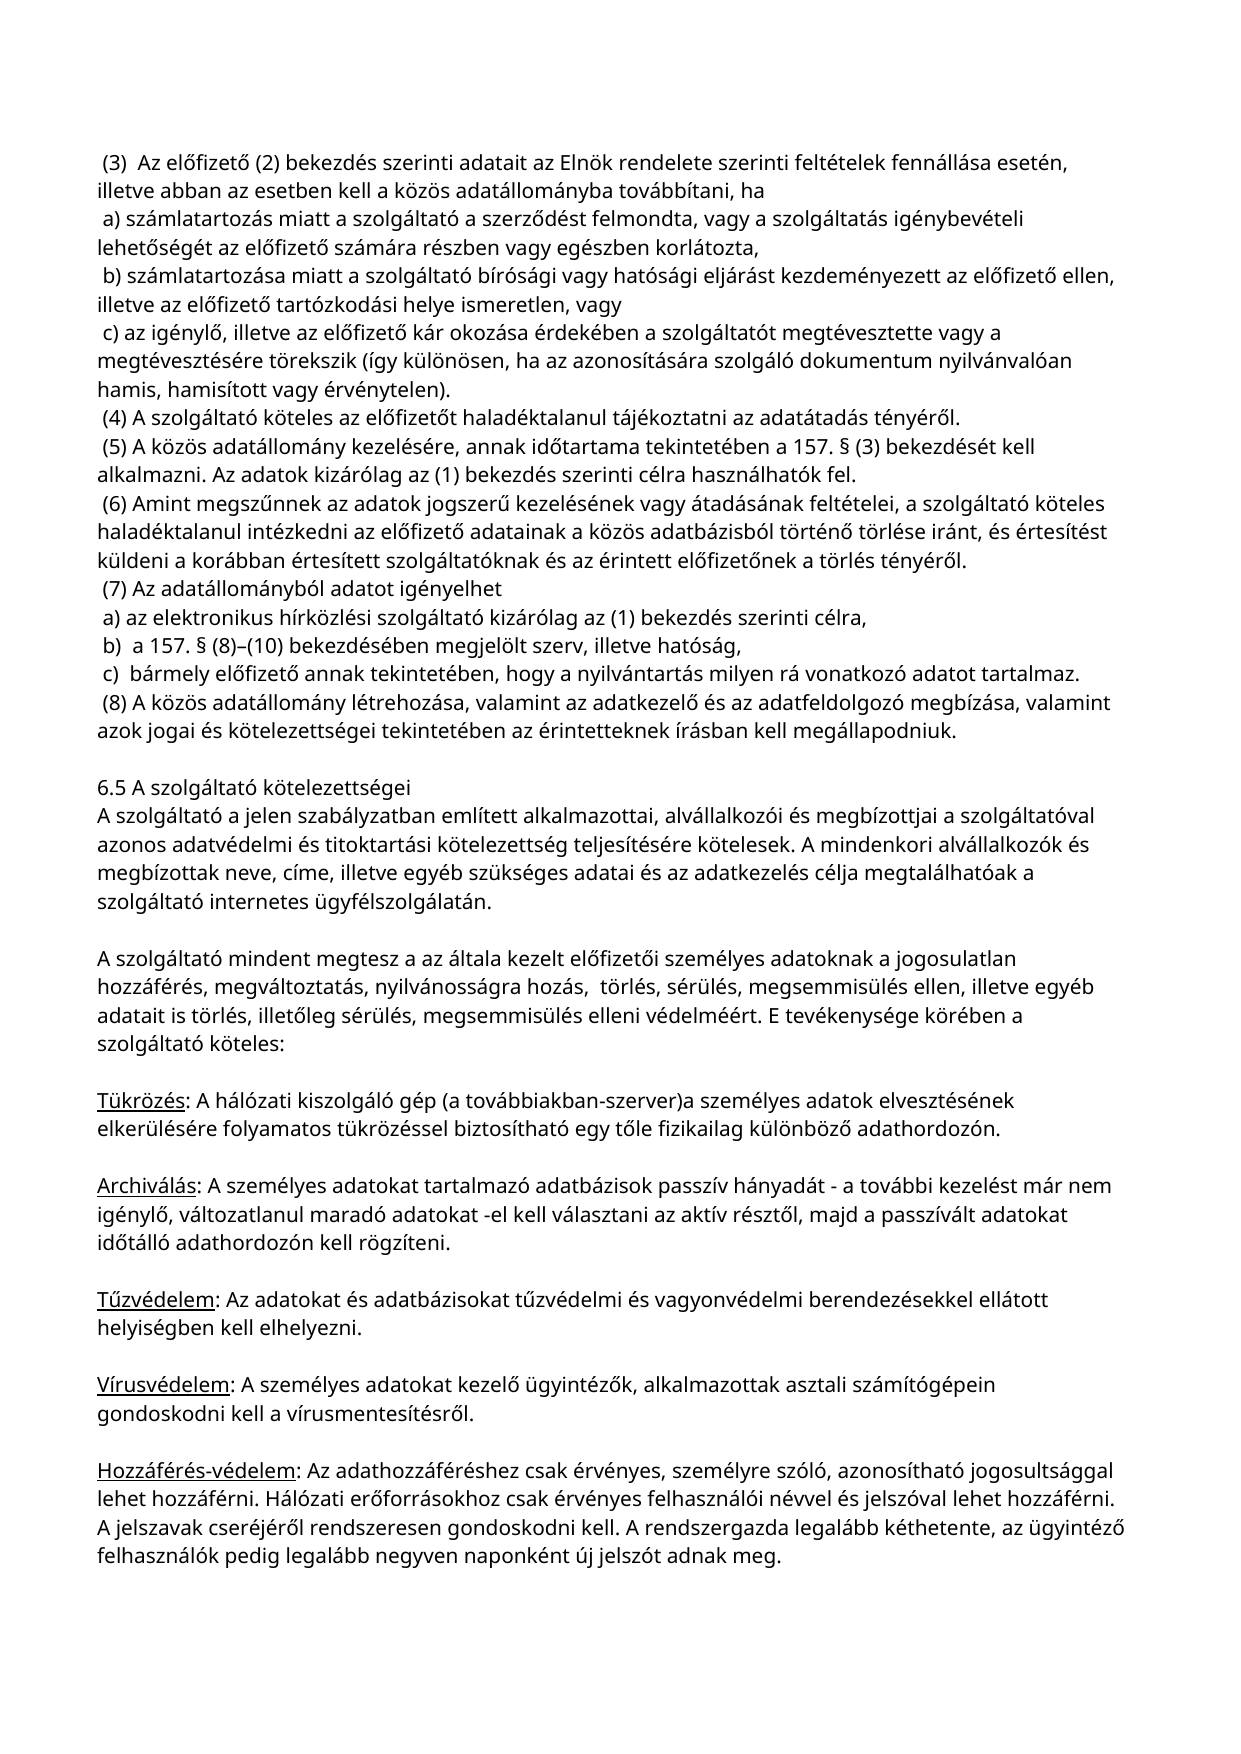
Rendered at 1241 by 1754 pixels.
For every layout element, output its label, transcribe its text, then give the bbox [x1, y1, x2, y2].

text Tűzvédelem: Az adatokat és adatbázisokat tűzvédelmi és vagyonvédelmi berendezésekkel ellátott helyiségben kell elhelyezni. [97, 1285, 1130, 1342]
text A szolgáltató a jelen szabályzatban említett alkalmazottai, alvállalkozói és megbízottjai a szolgáltatóval azonos adatvédelmi és titoktartási kötelezettség teljesítésére kötelesek. A mindenkori alvállalkozók és megbízottak neve, címe, illetve egyéb szükséges adatai és az adatkezelés célja megtalálhatóak a szolgáltató internetes ügyfélszolgálatán. [97, 802, 1130, 915]
text Vírusvédelem: A személyes adatokat kezelő ügyintézők, alkalmazottak asztali számítógépein gondoskodni kell a vírusmentesítésről. [97, 1370, 1130, 1427]
text (3) Az előfizető (2) bekezdés szerinti adatait az Elnök rendelete szerinti feltételek fennállása esetén, illetve abban az esetben kell a közös adatállományba továbbítani, ha [97, 148, 1130, 204]
text b) a 157. § (8)–(10) bekezdésében megjelölt szerv, illetve hatóság, [97, 631, 1130, 659]
text (8) A közös adatállomány létrehozása, valamint az adatkezelő és az adatfeldolgozó megbízása, valamint azok jogai és kötelezettségei tekintetében az érintetteknek írásban kell megállapodniuk. [97, 688, 1130, 745]
text a) az elektronikus hírközlési szolgáltató kizárólag az (1) bekezdés szerinti célra, [97, 603, 1130, 631]
text (4) A szolgáltató köteles az előfizetőt haladéktalanul tájékoztatni az adatátadás tényéről. [97, 403, 1130, 432]
text Hozzáférés-védelem: Az adathozzáféréshez csak érvényes, személyre szóló, azonosítható jogosultsággal lehet hozzáférni. Hálózati erőforrásokhoz csak érvényes felhasználói névvel és jelszóval lehet hozzáférni. A jelszavak cseréjéről rendszeresen gondoskodni kell. A rendszergazda legalább kéthetente, az ügyintéző felhasználók pedig legalább negyven naponként új jelszót adnak meg. [97, 1456, 1130, 1569]
text (6) Amint megszűnnek az adatok jogszerű kezelésének vagy átadásának feltételei, a szolgáltató köteles haladéktalanul intézkedni az előfizető adatainak a közös adatbázisból történő törlése iránt, és értesítést küldeni a korábban értesített szolgáltatóknak és az érintett előfizetőnek a törlés tényéről. [97, 489, 1130, 574]
text b) számlatartozása miatt a szolgáltató bírósági vagy hatósági eljárást kezdeményezett az előfizető ellen, illetve az előfizető tartózkodási helye ismeretlen, vagy [97, 261, 1130, 318]
text (5) A közös adatállomány kezelésére, annak időtartama tekintetében a 157. § (3) bekezdését kell alkalmazni. Az adatok kizárólag az (1) bekezdés szerinti célra használhatók fel. [97, 432, 1130, 489]
text (7) Az adatállományból adatot igényelhet [97, 574, 1130, 603]
text c) az igénylő, illetve az előfizető kár okozása érdekében a szolgáltatót megtévesztette vagy a megtévesztésére törekszik (így különösen, ha az azonosítására szolgáló dokumentum nyilvánvalóan hamis, hamisított vagy érvénytelen). [97, 318, 1130, 403]
text Archiválás: A személyes adatokat tartalmazó adatbázisok passzív hányadát - a további kezelést már nem igénylő, változatlanul maradó adatokat -el kell választani az aktív résztől, majd a passzívált adatokat időtálló adathordozón kell rögzíteni. [97, 1171, 1130, 1257]
text c) bármely előfizető annak tekintetében, hogy a nyilvántartás milyen rá vonatkozó adatot tartalmaz. [97, 659, 1130, 688]
text a) számlatartozás miatt a szolgáltató a szerződést felmondta, vagy a szolgáltatás igénybevételi lehetőségét az előfizető számára részben vagy egészben korlátozta, [97, 204, 1130, 261]
text Tükrözés: A hálózati kiszolgáló gép (a továbbiakban-szerver)a személyes adatok elvesztésének elkerülésére folyamatos tükrözéssel biztosítható egy tőle fizikailag különböző adathordozón. [97, 1086, 1130, 1143]
text A szolgáltató mindent megtesz a az általa kezelt előfizetői személyes adatoknak a jogosulatlan hozzáférés, megváltoztatás, nyilvánosságra hozás, törlés, sérülés, megsemmisülés ellen, illetve egyéb adatait is törlés, illetőleg sérülés, megsemmisülés elleni védelméért. E tevékenysége körében a szolgáltató köteles: [97, 944, 1130, 1058]
text 6.5 A szolgáltató kötelezettségei [97, 773, 1130, 802]
